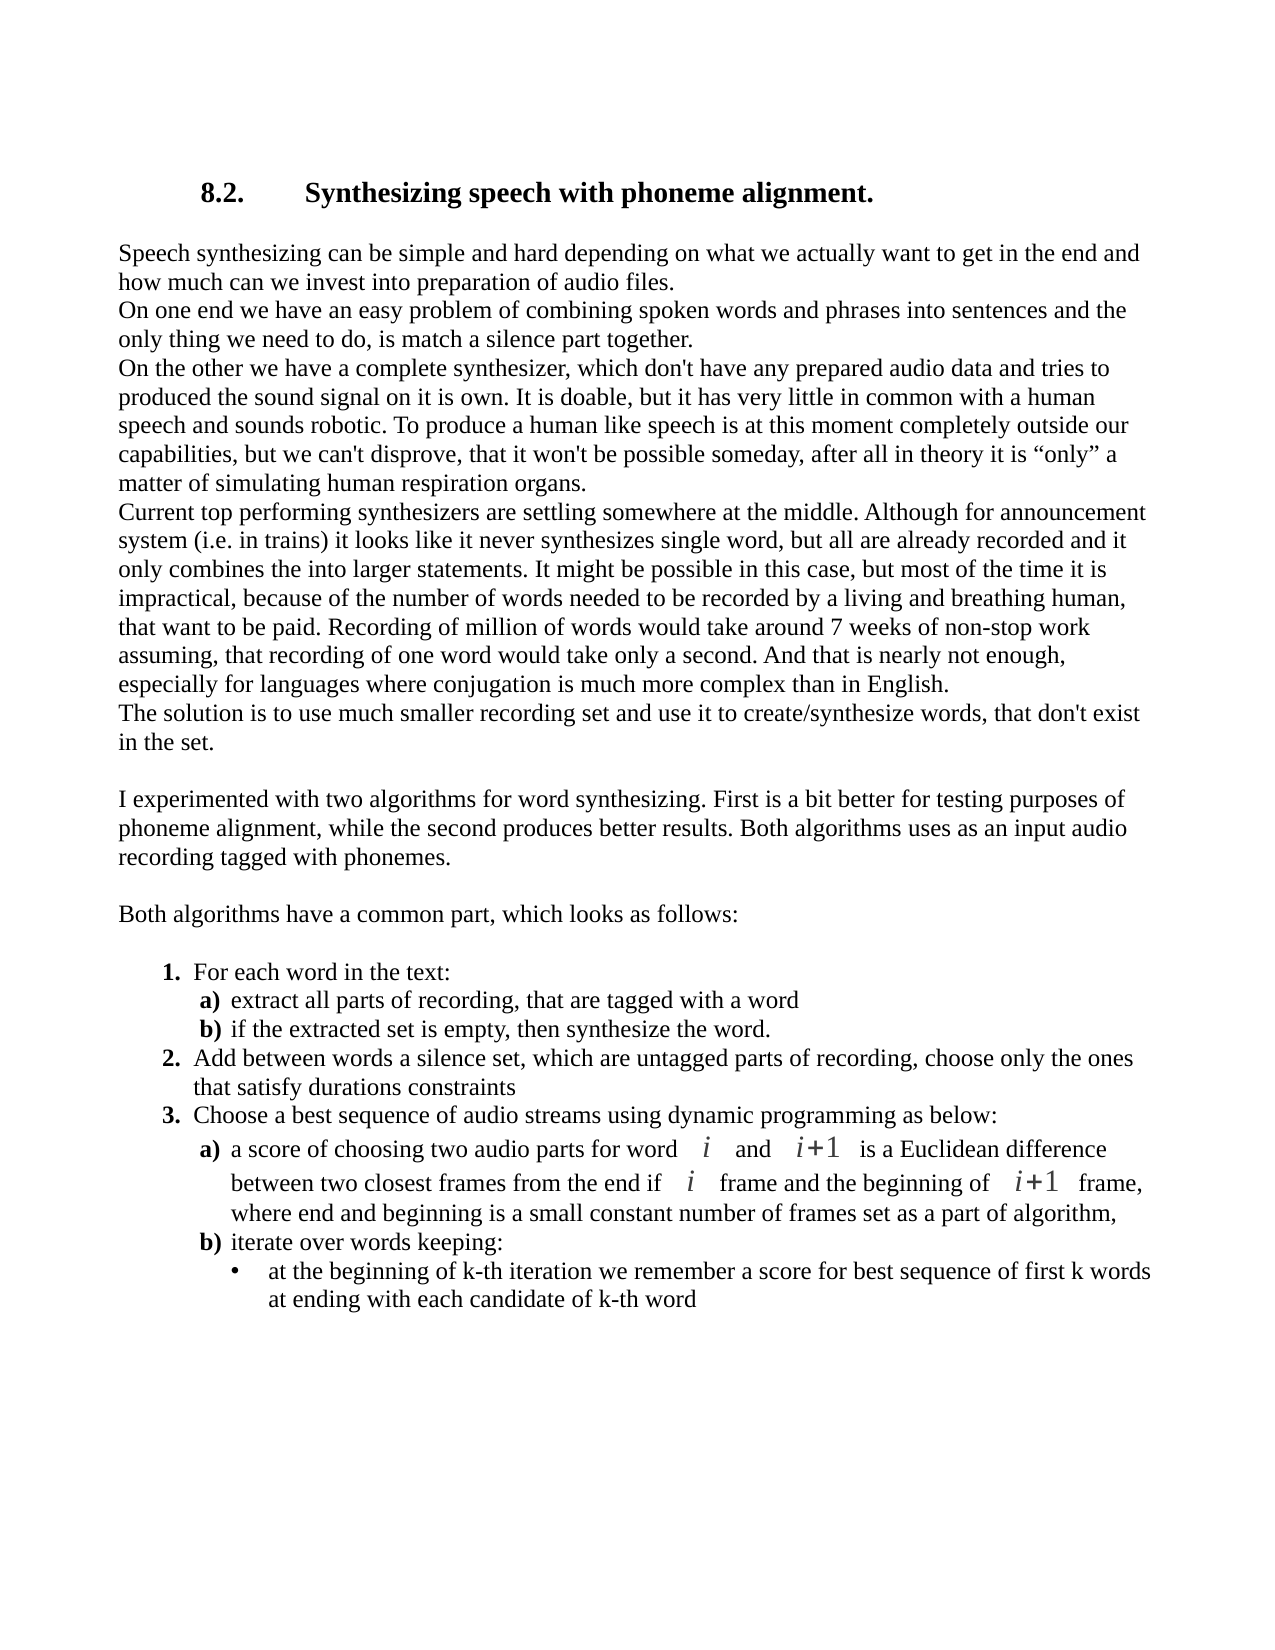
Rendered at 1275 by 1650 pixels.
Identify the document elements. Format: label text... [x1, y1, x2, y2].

list extract all parts of recording, that are tagged with a word [193, 985, 1157, 1014]
list if the extracted set is empty, then synthesize the word. [193, 1014, 1157, 1043]
text The solution is to use much smaller recording set and use it to create/synthesize words, that don't exist in the set. [118, 698, 1157, 755]
text On the other we have a complete synthesizer, which don't have any prepared audio data and tries to produced the sound signal on it is own. It is doable, but it has very little in common with a human speech and sounds robotic. To produce a human like speech is at this moment completely outside our capabilities, but we can't disprove, that it won't be possible someday, after all in theory it is “only” a matter of simulating human respiration organs. [118, 353, 1157, 497]
text Both algorithms have a common part, which looks as follows: [118, 899, 1157, 928]
list where end and beginning is a small constant number of frames set as a part of algorithm, [193, 1198, 1157, 1227]
list iterate over words keeping: [193, 1227, 1157, 1256]
list Add between words a silence set, which are untagged parts of recording, choose only the ones that satisfy durations constraints [156, 1043, 1157, 1100]
list For each word in the text: [156, 957, 1157, 985]
list Choose a best sequence of audio streams using dynamic programming as below: [156, 1100, 1157, 1129]
list Synthesizing speech with phoneme alignment. [193, 176, 1157, 209]
list a score of choosing two audio parts for word and is a Euclidean difference between two closest frames from the end if frame and the beginning of frame, [193, 1129, 1157, 1198]
text Current top performing synthesizers are settling somewhere at the middle. Although for announcement system (i.e. in trains) it looks like it never synthesizes single word, but all are already recorded and it only combines the into larger statements. It might be possible in this case, but most of the time it is impractical, because of the number of words needed to be recorded by a living and breathing human, that want to be paid. Recording of million of words would take around 7 weeks of non-stop work assuming, that recording of one word would take only a second. And that is nearly not enough, especially for languages where conjugation is much more complex than in English. [118, 497, 1157, 698]
text I experimented with two algorithms for word synthesizing. First is a bit better for testing purposes of phoneme alignment, while the second produces better results. Both algorithms uses as an input audio recording tagged with phonemes. [118, 784, 1157, 870]
text On one end we have an easy problem of combining spoken words and phrases into sentences and the only thing we need to do, is match a silence part together. [118, 295, 1157, 353]
list at the beginning of k-th iteration we remember a score for best sequence of first k words at ending with each candidate of k-th word [231, 1256, 1157, 1313]
text Speech synthesizing can be simple and hard depending on what we actually want to get in the end and how much can we invest into preparation of audio files. [118, 238, 1157, 295]
